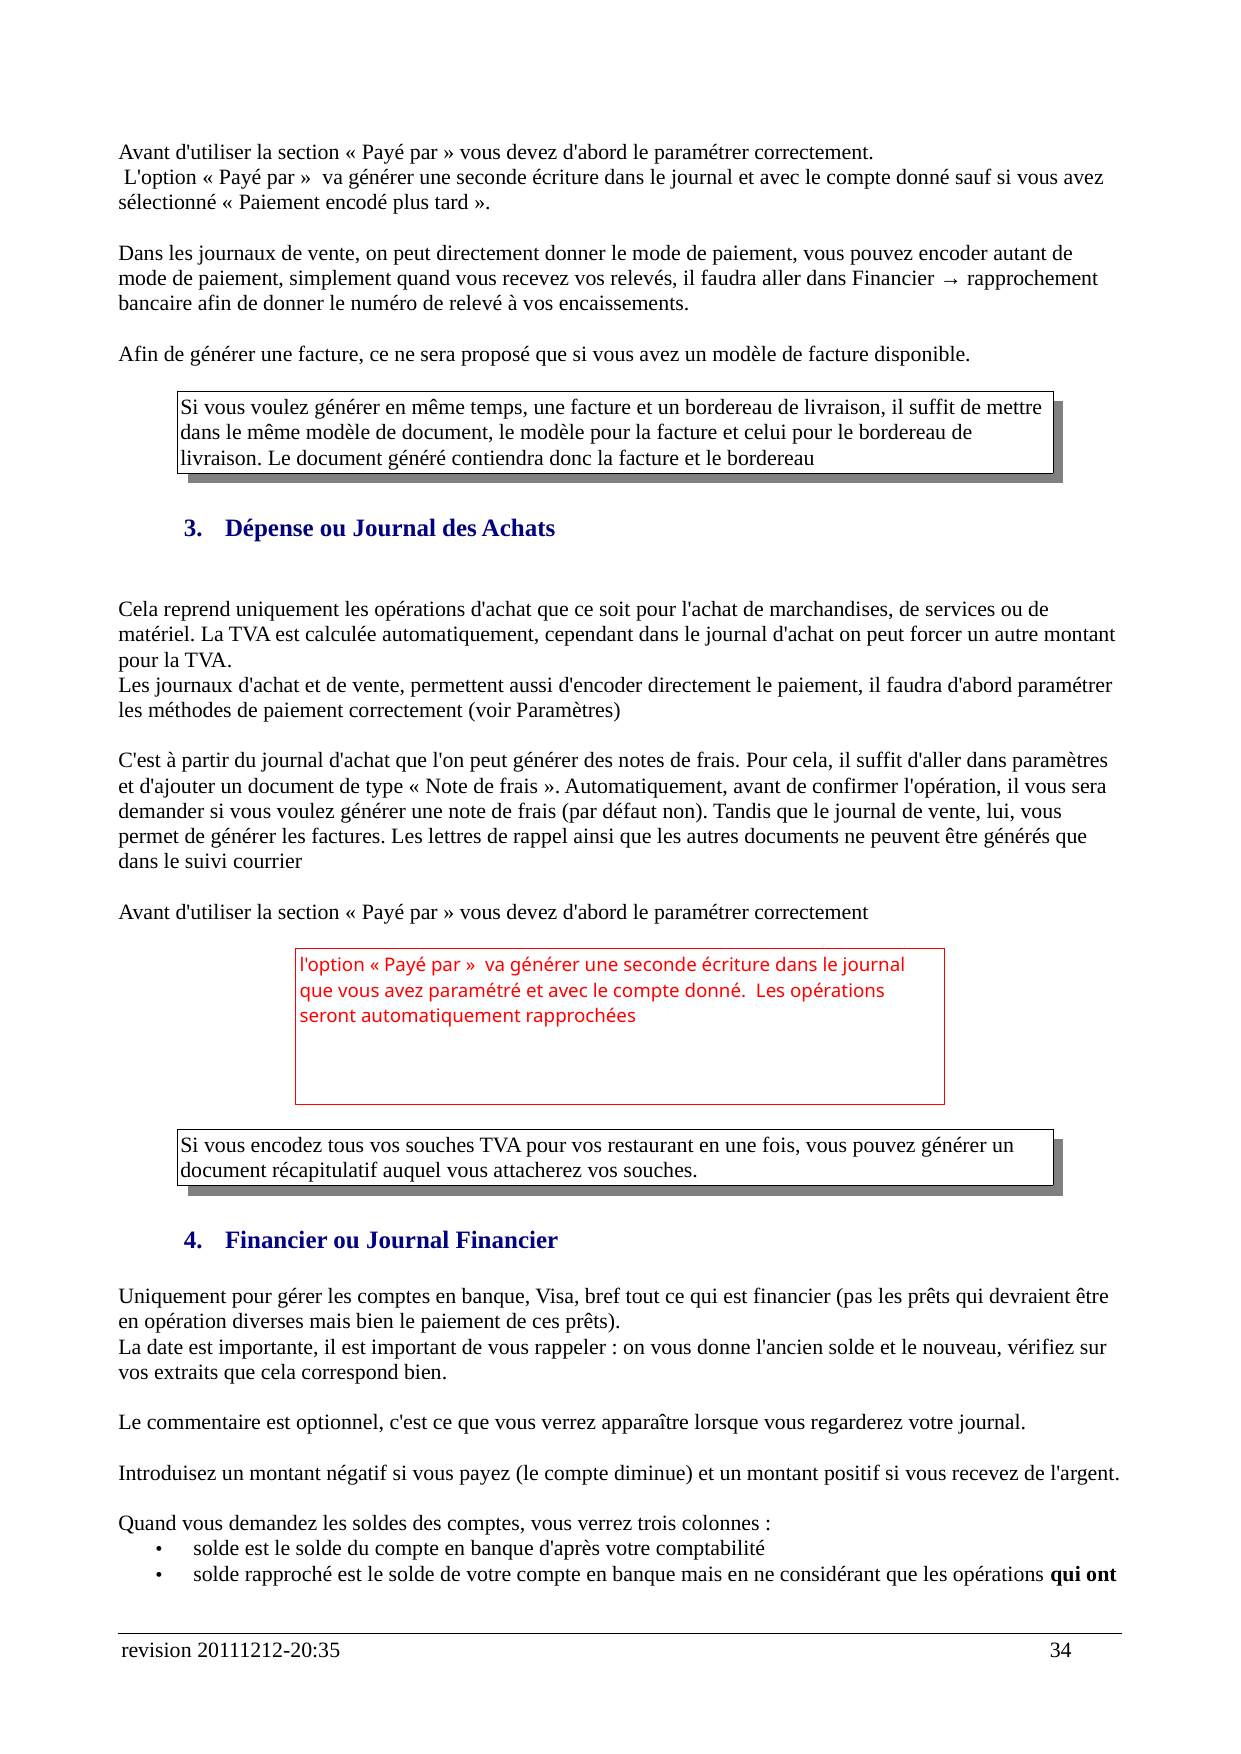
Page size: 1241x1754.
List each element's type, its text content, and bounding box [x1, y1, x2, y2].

text La date est importante, il est important de vous rappeler : on vous donne l'ancien solde et le nouveau, vérifiez sur vos extraits que cela correspond bien. [118, 1334, 1122, 1384]
text Si vous encodez tous vos souches TVA pour vos restaurant en une fois, vous pouvez générer un document récapitulatif auquel vous attacherez vos souches. [178, 1130, 1052, 1185]
text Introduisez un montant négatif si vous payez (le compte diminue) et un montant positif si vous recevez de l'argent. [118, 1460, 1122, 1485]
text Avant d'utiliser la section « Payé par » vous devez d'abord le paramétrer correctement. [118, 139, 1122, 164]
text Avant d'utiliser la section « Payé par » vous devez d'abord le paramétrer correctement [118, 899, 1122, 924]
text Les journaux d'achat et de vente, permettent aussi d'encoder directement le paiement, il faudra d'abord paramétrer les méthodes de paiement correctement (voir Paramètres) [118, 672, 1122, 722]
subtitle Dépense ou Journal des Achats [177, 513, 1122, 542]
text Le commentaire est optionnel, c'est ce que vous verrez apparaître lorsque vous regarderez votre journal. [118, 1409, 1122, 1434]
text L'option « Payé par » va générer une seconde écriture dans le journal et avec le compte donné sauf si vous avez sélectionné « Paiement encodé plus tard ». [118, 164, 1122, 214]
text Afin de générer une facture, ce ne sera proposé que si vous avez un modèle de facture disponible. [118, 341, 1122, 366]
text l'option « Payé par » va générer une seconde écriture dans le journal que vous avez paramétré et avec le compte donné. Les opérations seront automatiquement rapprochées [296, 949, 944, 1028]
text C'est à partir du journal d'achat que l'on peut générer des notes de frais. Pour cela, il suffit d'aller dans paramètres et d'ajouter un document de type « Note de frais ». Automatiquement, avant de confirmer l'opération, il vous sera demander si vous voulez générer une note de frais (par défaut non). Tandis que le journal de vente, lui, vous permet de générer les factures. Les lettres de rappel ainsi que les autres documents ne peuvent être générés que dans le suivi courrier [118, 747, 1122, 873]
list solde rapproché est le solde de votre compte en banque mais en ne considérant que les opérations qui ont [156, 1561, 1122, 1586]
list solde est le solde du compte en banque d'après votre comptabilité [156, 1535, 1122, 1561]
text Si vous voulez générer en même temps, une facture et un bordereau de livraison, il suffit de mettre dans le même modèle de document, le modèle pour la facture et celui pour le bordereau de livraison. Le document généré contiendra donc la facture et le bordereau [178, 392, 1052, 473]
text Dans les journaux de vente, on peut directement donner le mode de paiement, vous pouvez encoder autant de mode de paiement, simplement quand vous recevez vos relevés, il faudra aller dans Financier → rapprochement bancaire afin de donner le numéro de relevé à vos encaissements. [118, 240, 1122, 315]
subtitle Financier ou Journal Financier [177, 1225, 1122, 1254]
text Cela reprend uniquement les opérations d'achat que ce soit pour l'achat de marchandises, de services ou de matériel. La TVA est calculée automatiquement, cependant dans le journal d'achat on peut forcer un autre montant pour la TVA. [118, 596, 1122, 672]
text Quand vous demandez les soldes des comptes, vous verrez trois colonnes : [118, 1510, 1122, 1535]
text Uniquement pour gérer les comptes en banque, Visa, bref tout ce qui est financier (pas les prêts qui devraient être en opération diverses mais bien le paiement de ces prêts). [118, 1283, 1122, 1334]
